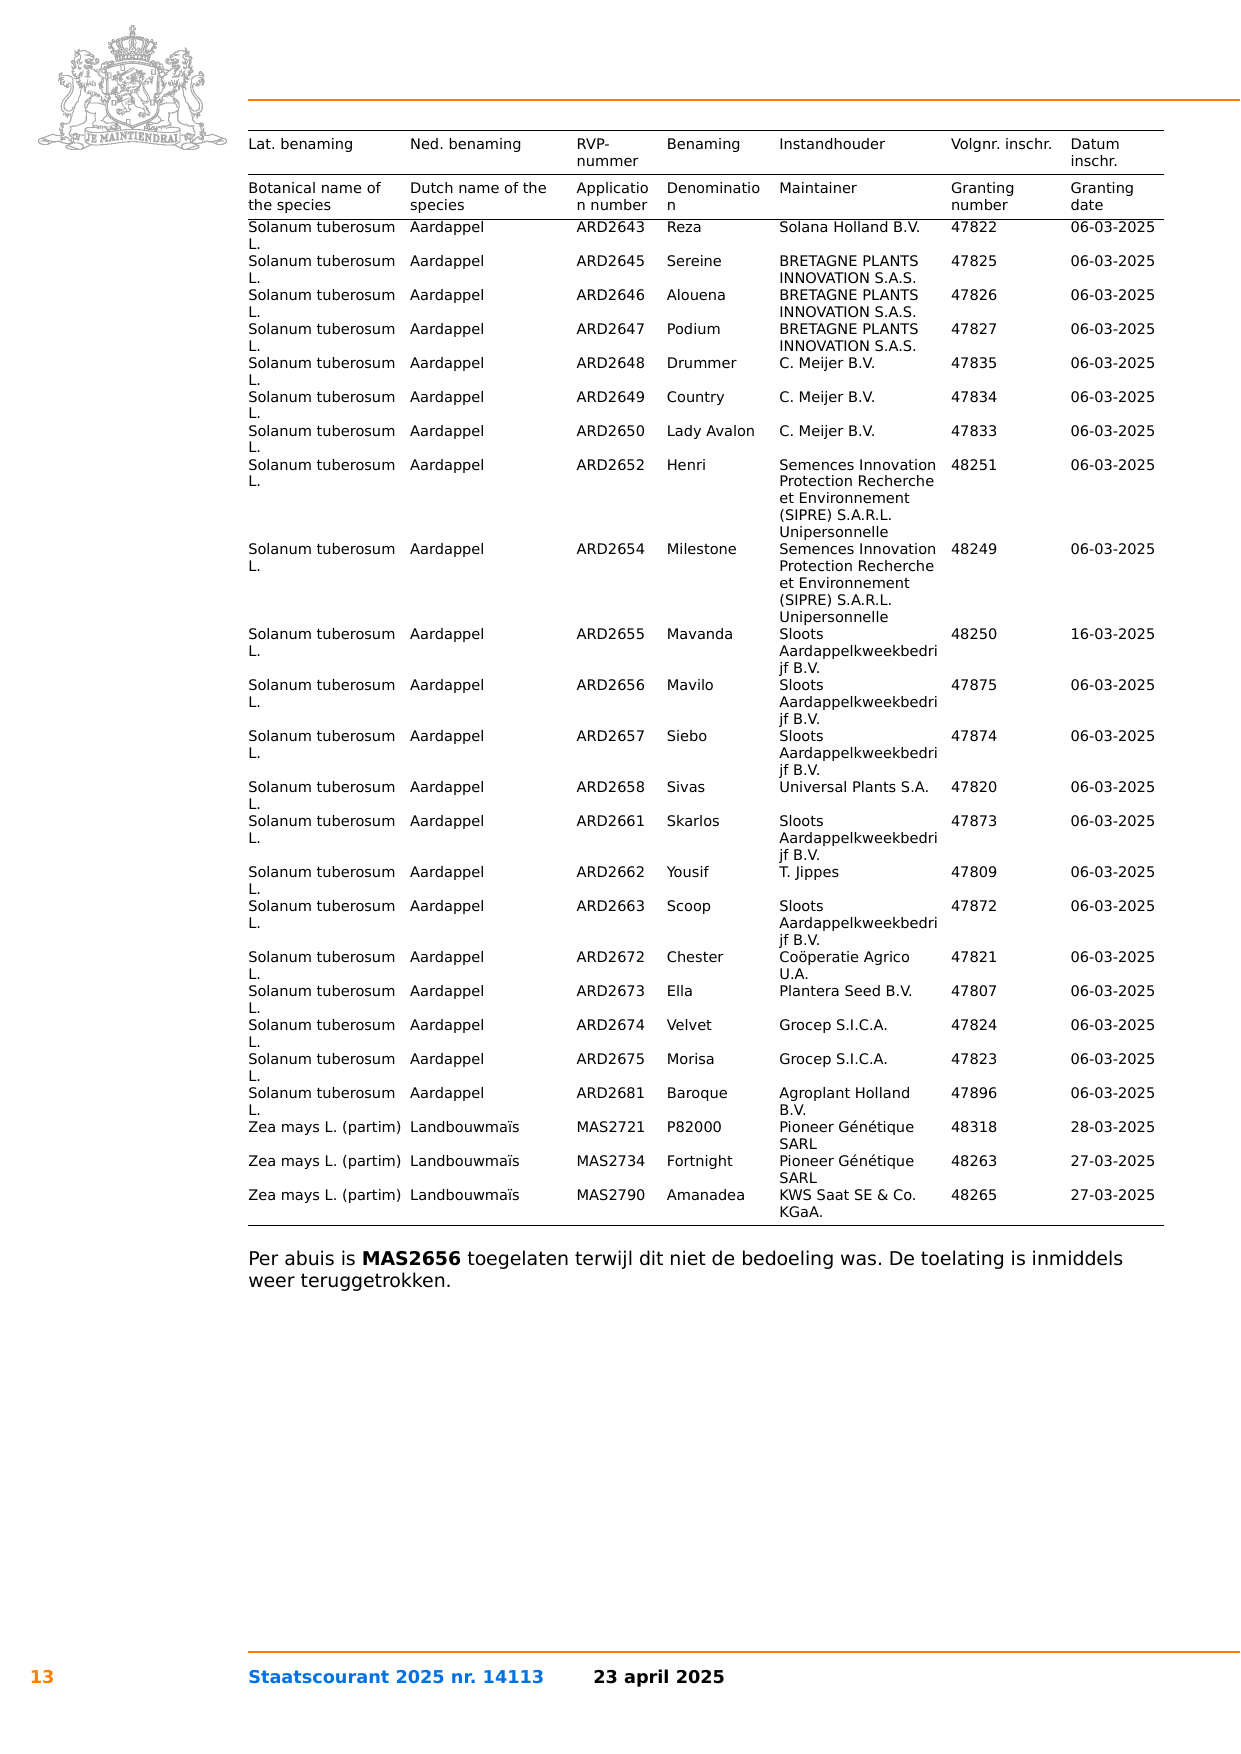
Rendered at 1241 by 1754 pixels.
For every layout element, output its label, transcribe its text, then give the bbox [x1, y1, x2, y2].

table_cell Solanum tuberosum L. [248, 456, 404, 541]
table_cell Milestone [661, 541, 773, 626]
table_cell ARD2652 [570, 456, 661, 541]
table_cell Aardappel [404, 321, 570, 354]
table_cell T. Jippes [773, 864, 945, 898]
table_cell Aardappel [404, 541, 570, 626]
table_cell ARD2643 [570, 220, 661, 253]
table_cell ARD2657 [570, 728, 661, 779]
table_cell ARD2681 [570, 1085, 661, 1118]
table_cell Aardappel [404, 253, 570, 287]
table_cell Solanum tuberosum L. [248, 949, 404, 983]
table_cell Podium [661, 321, 773, 354]
table_cell ARD2662 [570, 864, 661, 898]
table_cell ARD2673 [570, 983, 661, 1017]
table_cell ARD2658 [570, 779, 661, 813]
table_cell Yousif [661, 864, 773, 898]
table_cell Aardappel [404, 779, 570, 813]
table_cell MAS2790 [570, 1186, 661, 1225]
table_cell Aardappel [404, 456, 570, 541]
table_header Datum inschr. [1065, 131, 1163, 174]
table_cell ARD2674 [570, 1017, 661, 1051]
table_cell Fortnight [661, 1153, 773, 1186]
table_cell 28-03-2025 [1065, 1119, 1163, 1152]
table_cell 27-03-2025 [1065, 1153, 1163, 1186]
table_cell MAS2734 [570, 1153, 661, 1186]
table_cell Aardappel [404, 949, 570, 983]
table_cell ARD2645 [570, 253, 661, 287]
table_cell Chester [661, 949, 773, 983]
table_cell 47807 [945, 983, 1064, 1017]
table_cell 47824 [945, 1017, 1064, 1051]
table_cell ARD2646 [570, 287, 661, 321]
table_header Volgnr. inschr. [945, 131, 1064, 174]
table_cell Solanum tuberosum L. [248, 541, 404, 626]
table_cell 47872 [945, 898, 1064, 949]
table_cell Solanum tuberosum L. [248, 864, 404, 898]
table_cell 47826 [945, 287, 1064, 321]
table_cell Sereine [661, 253, 773, 287]
table_cell Solanum tuberosum L. [248, 389, 404, 422]
table_cell Sloots Aardappelkweekbedrijf B.V. [773, 813, 945, 864]
table_cell 47834 [945, 389, 1064, 422]
table_header RVP-nummer [570, 131, 661, 174]
table_cell Maintainer [773, 175, 945, 219]
table_cell 27-03-2025 [1065, 1186, 1163, 1225]
table_cell Velvet [661, 1017, 773, 1051]
table_cell 47833 [945, 423, 1064, 456]
table_cell Reza [661, 220, 773, 253]
table_cell Semences Innovation Protection Recherche et Environnement (SIPRE) S.A.R.L. Unipersonnelle [773, 541, 945, 626]
table_cell Granting number [945, 175, 1064, 219]
table_cell Grocep S.I.C.A. [773, 1017, 945, 1051]
table_cell 47827 [945, 321, 1064, 354]
table_cell 06-03-2025 [1065, 321, 1163, 354]
table_cell 47825 [945, 253, 1064, 287]
table_cell BRETAGNE PLANTS INNOVATION S.A.S. [773, 253, 945, 287]
table_cell Alouena [661, 287, 773, 321]
table_cell 48251 [945, 456, 1064, 541]
table_cell Mavanda [661, 626, 773, 677]
table_cell ARD2654 [570, 541, 661, 626]
table_cell ARD2650 [570, 423, 661, 456]
table_cell Solanum tuberosum L. [248, 253, 404, 287]
table_cell Solanum tuberosum L. [248, 677, 404, 728]
table_cell Aardappel [404, 389, 570, 422]
table_cell Siebo [661, 728, 773, 779]
table_cell Pioneer Génétique SARL [773, 1119, 945, 1152]
table_cell 47809 [945, 864, 1064, 898]
table_cell Solanum tuberosum L. [248, 728, 404, 779]
table_cell 47896 [945, 1085, 1064, 1118]
table_cell Sloots Aardappelkweekbedrijf B.V. [773, 898, 945, 949]
table_cell BRETAGNE PLANTS INNOVATION S.A.S. [773, 287, 945, 321]
text Per abuis is MAS2656 toegelaten terwijl dit niet de bedoeling was. De toelating is inmiddels weer teruggetrokken. [248, 1248, 1163, 1292]
table_cell ARD2655 [570, 626, 661, 677]
table_cell Solanum tuberosum L. [248, 779, 404, 813]
table_cell Mavilo [661, 677, 773, 728]
table_cell Dutch name of the species [404, 175, 570, 219]
table_cell ARD2675 [570, 1051, 661, 1084]
table_cell 06-03-2025 [1065, 287, 1163, 321]
table_cell Agroplant Holland B.V. [773, 1085, 945, 1118]
table_cell Aardappel [404, 626, 570, 677]
table_cell Solana Holland B.V. [773, 220, 945, 253]
table_cell 47823 [945, 1051, 1064, 1084]
table_cell Solanum tuberosum L. [248, 220, 404, 253]
table_cell Solanum tuberosum L. [248, 983, 404, 1017]
table_cell Sivas [661, 779, 773, 813]
table_cell C. Meijer B.V. [773, 423, 945, 456]
table_cell ARD2647 [570, 321, 661, 354]
table_cell Aardappel [404, 864, 570, 898]
table_cell 06-03-2025 [1065, 541, 1163, 626]
table_cell 47822 [945, 220, 1064, 253]
table_cell 06-03-2025 [1065, 253, 1163, 287]
table_cell Solanum tuberosum L. [248, 898, 404, 949]
table_cell Botanical name of the species [248, 175, 404, 219]
table_cell Landbouwmaïs [404, 1186, 570, 1225]
table_cell Ella [661, 983, 773, 1017]
table_cell 47835 [945, 355, 1064, 388]
table_cell 47875 [945, 677, 1064, 728]
table_cell Universal Plants S.A. [773, 779, 945, 813]
table_cell 06-03-2025 [1065, 423, 1163, 456]
table_cell 06-03-2025 [1065, 355, 1163, 388]
table_cell 48263 [945, 1153, 1064, 1186]
table_cell Solanum tuberosum L. [248, 287, 404, 321]
table_cell Baroque [661, 1085, 773, 1118]
table_cell Semences Innovation Protection Recherche et Environnement (SIPRE) S.A.R.L. Unipersonnelle [773, 456, 945, 541]
table_cell Coöperatie Agrico U.A. [773, 949, 945, 983]
table_cell 47821 [945, 949, 1064, 983]
table_cell Application number [570, 175, 661, 219]
table_cell Scoop [661, 898, 773, 949]
table_header Instandhouder [773, 131, 945, 174]
table_cell Morisa [661, 1051, 773, 1084]
table_cell 06-03-2025 [1065, 983, 1163, 1017]
table_cell Amanadea [661, 1186, 773, 1225]
table_cell ARD2672 [570, 949, 661, 983]
table_cell Solanum tuberosum L. [248, 813, 404, 864]
table_cell 06-03-2025 [1065, 779, 1163, 813]
table_cell P82000 [661, 1119, 773, 1152]
table_cell Sloots Aardappelkweekbedrijf B.V. [773, 626, 945, 677]
table_cell 47874 [945, 728, 1064, 779]
table_cell 06-03-2025 [1065, 898, 1163, 949]
table_cell Solanum tuberosum L. [248, 423, 404, 456]
table_cell 06-03-2025 [1065, 220, 1163, 253]
table_cell 48249 [945, 541, 1064, 626]
table_cell Aardappel [404, 728, 570, 779]
table_header Benaming [661, 131, 773, 174]
table_cell Granting date [1065, 175, 1163, 219]
table_cell Denomination [661, 175, 773, 219]
table_cell C. Meijer B.V. [773, 389, 945, 422]
table_cell Aardappel [404, 220, 570, 253]
table_cell 06-03-2025 [1065, 389, 1163, 422]
table_cell Aardappel [404, 1085, 570, 1118]
table_cell KWS Saat SE & Co. KGaA. [773, 1186, 945, 1225]
table_cell Henri [661, 456, 773, 541]
table_cell Aardappel [404, 287, 570, 321]
table_cell Solanum tuberosum L. [248, 1051, 404, 1084]
table_cell 16-03-2025 [1065, 626, 1163, 677]
table_cell Zea mays L. (partim) [248, 1186, 404, 1225]
table_cell 47820 [945, 779, 1064, 813]
picture [38, 25, 227, 150]
table_cell Solanum tuberosum L. [248, 355, 404, 388]
table_cell 06-03-2025 [1065, 864, 1163, 898]
table_cell Solanum tuberosum L. [248, 626, 404, 677]
table_cell 48318 [945, 1119, 1064, 1152]
table_cell 06-03-2025 [1065, 728, 1163, 779]
table_cell Aardappel [404, 423, 570, 456]
table_cell Solanum tuberosum L. [248, 1085, 404, 1118]
table_cell Lady Avalon [661, 423, 773, 456]
table_cell Aardappel [404, 983, 570, 1017]
table_cell Drummer [661, 355, 773, 388]
table_cell ARD2648 [570, 355, 661, 388]
table_cell ARD2663 [570, 898, 661, 949]
table_cell Aardappel [404, 677, 570, 728]
table_cell 48265 [945, 1186, 1064, 1225]
table_cell 06-03-2025 [1065, 677, 1163, 728]
table_cell Landbouwmaïs [404, 1153, 570, 1186]
table_cell Solanum tuberosum L. [248, 321, 404, 354]
table_cell Aardappel [404, 355, 570, 388]
table_cell ARD2656 [570, 677, 661, 728]
table_cell Aardappel [404, 1017, 570, 1051]
table_cell 06-03-2025 [1065, 456, 1163, 541]
table_cell Skarlos [661, 813, 773, 864]
table_cell Pioneer Génétique SARL [773, 1153, 945, 1186]
table_cell Aardappel [404, 1051, 570, 1084]
table_cell Zea mays L. (partim) [248, 1153, 404, 1186]
table_cell C. Meijer B.V. [773, 355, 945, 388]
table_cell 06-03-2025 [1065, 813, 1163, 864]
table_cell Landbouwmaïs [404, 1119, 570, 1152]
table_cell Sloots Aardappelkweekbedrijf B.V. [773, 728, 945, 779]
table_header Lat. benaming [248, 131, 404, 174]
table_cell Solanum tuberosum L. [248, 1017, 404, 1051]
table_cell 47873 [945, 813, 1064, 864]
table_cell 06-03-2025 [1065, 949, 1163, 983]
table_cell 06-03-2025 [1065, 1085, 1163, 1118]
table_header Ned. benaming [404, 131, 570, 174]
table_cell 48250 [945, 626, 1064, 677]
table_cell Aardappel [404, 813, 570, 864]
table_cell Grocep S.I.C.A. [773, 1051, 945, 1084]
table_cell ARD2649 [570, 389, 661, 422]
table_cell MAS2721 [570, 1119, 661, 1152]
table_cell 06-03-2025 [1065, 1017, 1163, 1051]
table_cell Country [661, 389, 773, 422]
table_cell BRETAGNE PLANTS INNOVATION S.A.S. [773, 321, 945, 354]
table_cell ARD2661 [570, 813, 661, 864]
table_cell Aardappel [404, 898, 570, 949]
table_cell 06-03-2025 [1065, 1051, 1163, 1084]
table_cell Sloots Aardappelkweekbedrijf B.V. [773, 677, 945, 728]
table_cell Plantera Seed B.V. [773, 983, 945, 1017]
table_cell Zea mays L. (partim) [248, 1119, 404, 1152]
